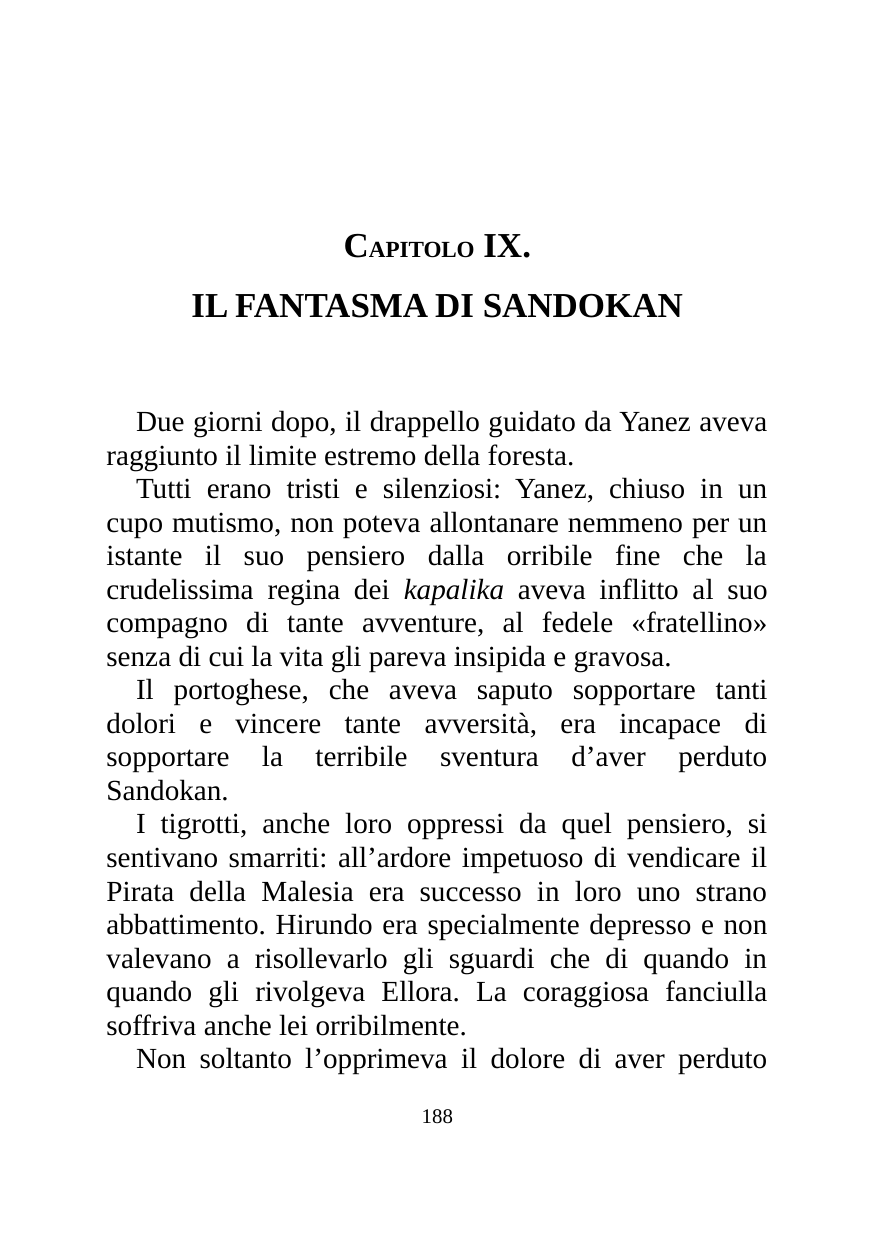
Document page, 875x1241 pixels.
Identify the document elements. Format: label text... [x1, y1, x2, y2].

text Tutti erano tristi e silenziosi: Yanez, chiuso in un cupo mutismo, non poteva allontanare nemmeno per un istante il suo pensiero dalla orribile fine che la crudelissima regina dei kapalika aveva inflitto al suo compagno di tante avventure, al fedele «fratellino» senza di cui la vita gli pareva insipida e gravosa. [106, 471, 768, 672]
subtitle Capitolo IX. Il fantasma di Sandokan [106, 224, 768, 325]
text Il portoghese, che aveva saputo sopportare tanti dolori e vincere tante avversità, era incapace di sopportare la terribile sventura d’aver perduto Sandokan. [106, 672, 768, 807]
text I tigrotti, anche loro oppressi da quel pensiero, si sentivano smarriti: all’ardore impetuoso di vendicare il Pirata della Malesia era successo in loro uno strano abbattimento. Hirundo era specialmente depresso e non valevano a risollevarlo gli sguardi che di quando in quando gli rivolgeva Ellora. La coraggiosa fanciulla soffriva anche lei orribilmente. [106, 807, 768, 1041]
text Due giorni dopo, il drappello guidato da Yanez aveva raggiunto il limite estremo della foresta. [106, 404, 768, 471]
text Non soltanto l’opprimeva il dolore di aver perduto [106, 1041, 768, 1075]
